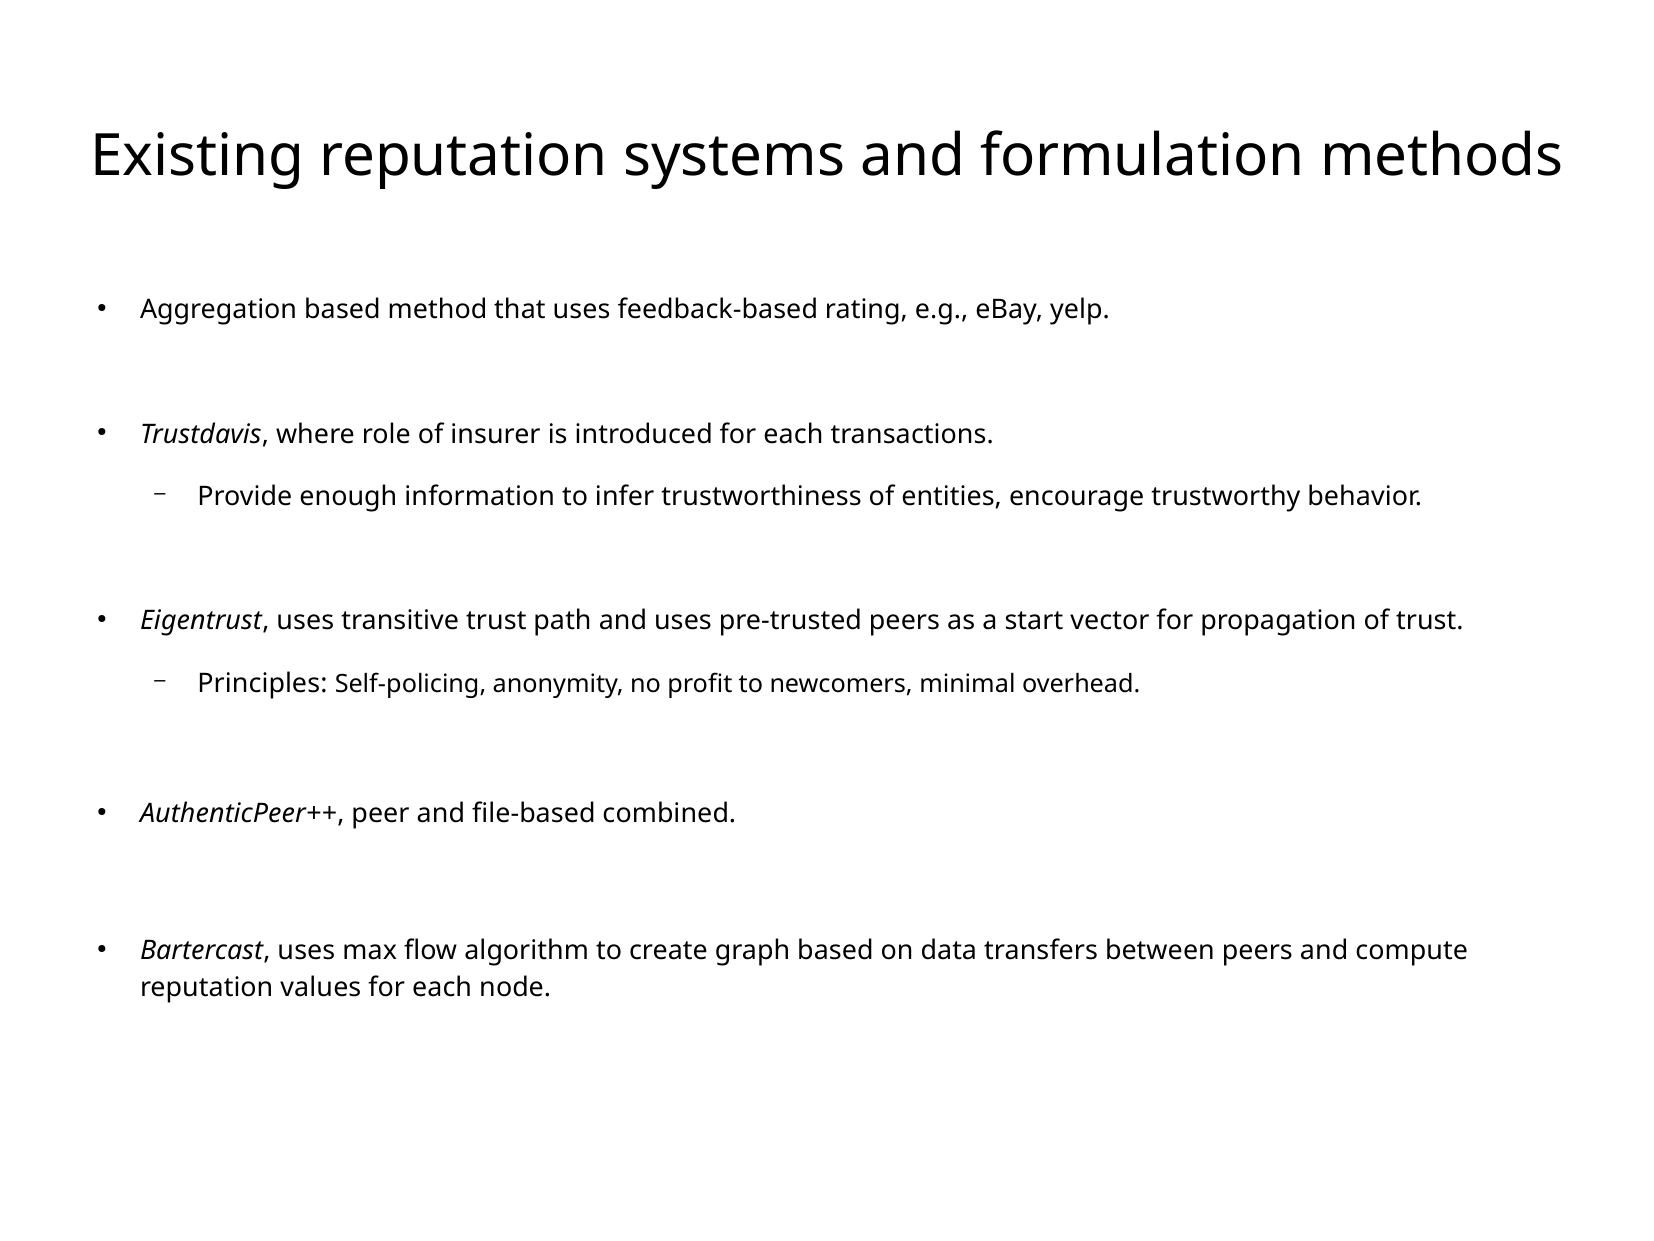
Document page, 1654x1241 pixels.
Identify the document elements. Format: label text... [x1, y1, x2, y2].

title Existing reputation systems and formulation methods [82, 49, 1571, 257]
list Aggregation based method that uses feedback-based rating, e.g., eBay, yelp. Trustdavis, where role of insurer is introduced for each transactions. Provide enough information to infer trustworthiness of entities, encourage trustworthy behavior. Eigentrust, uses transitive trust path and uses pre-trusted peers as a start vector for propagation of trust. Principles: Self-policing, anonymity, no profit to newcomers, minimal overhead. AuthenticPeer++, peer and file-based combined. Bartercast, uses max flow algorithm to create graph based on data transfers between peers and compute reputation values for each node. [82, 290, 1571, 1010]
